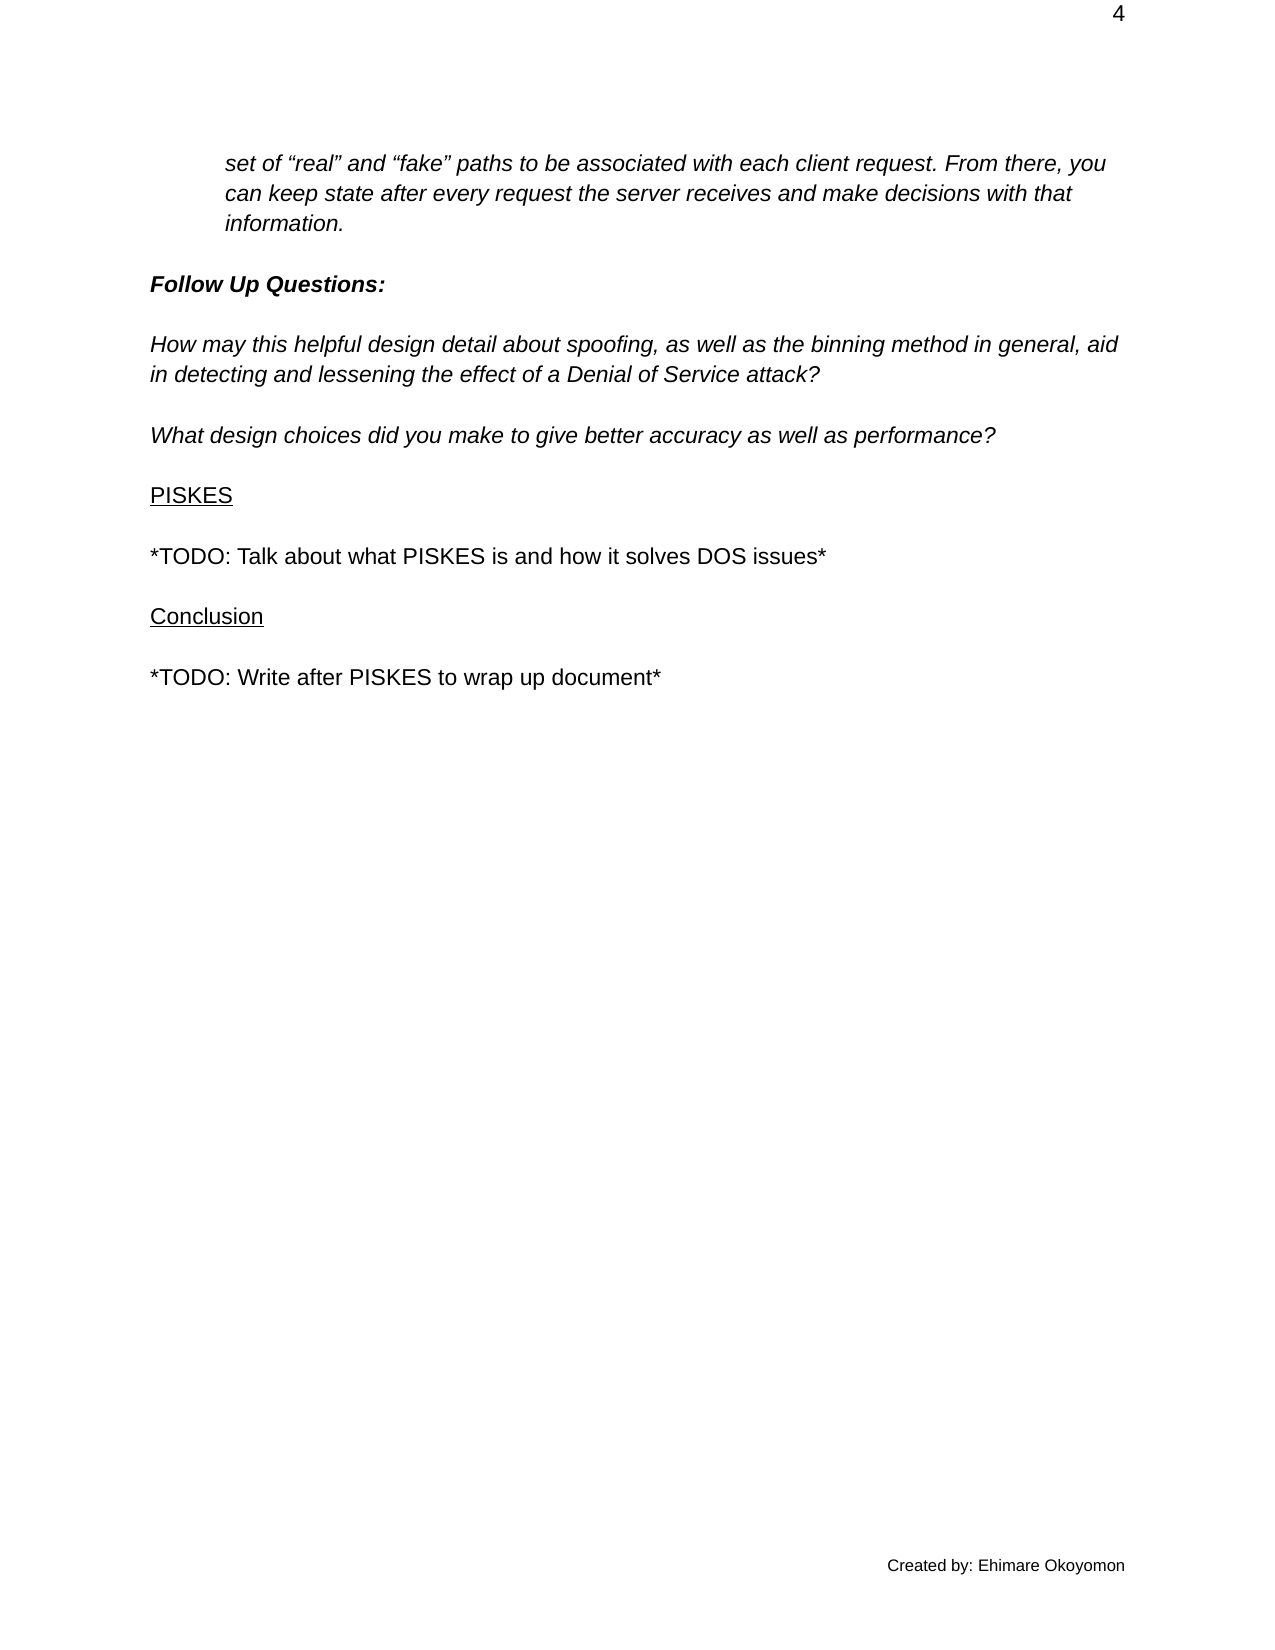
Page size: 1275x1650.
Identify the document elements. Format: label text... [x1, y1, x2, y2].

text Follow Up Questions: [150, 271, 1125, 297]
text *TODO: Talk about what PISKES is and how it solves DOS issues* [150, 543, 1125, 569]
text PISKES [150, 482, 1125, 509]
text *TODO: Write after PISKES to wrap up document* [150, 663, 1125, 690]
text Conclusion [150, 603, 1125, 629]
list set of “real” and “fake” paths to be associated with each client request. From there, you can keep state after every request the server receives and make decisions with that information. [187, 150, 1125, 237]
text How may this helpful design detail about spoofing, as well as the binning method in general, aid in detecting and lessening the effect of a Denial of Service attack? [150, 331, 1125, 388]
text What design choices did you make to give better accuracy as well as performance? [150, 422, 1125, 448]
